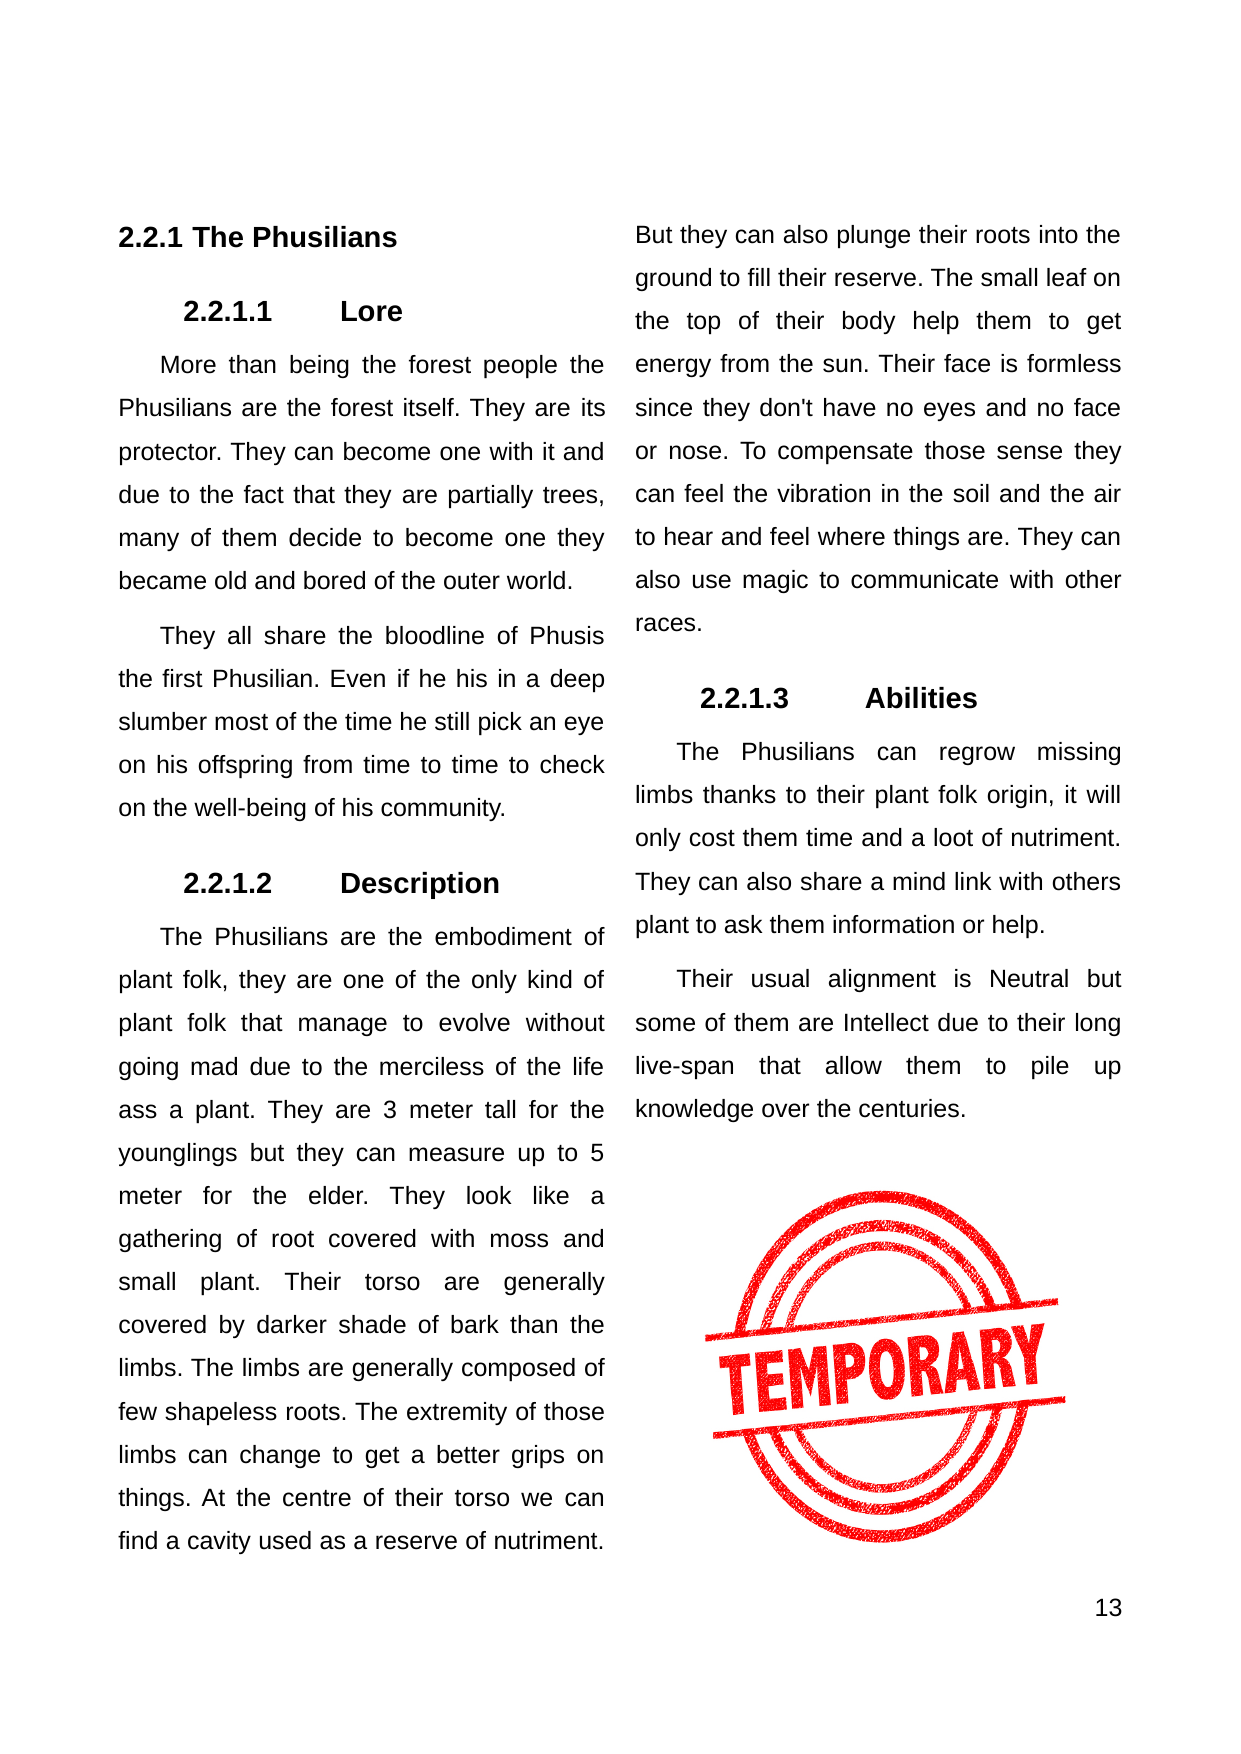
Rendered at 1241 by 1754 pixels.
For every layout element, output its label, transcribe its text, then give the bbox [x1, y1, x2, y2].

text But they can also plunge their roots into the ground to fill their reserve. The small leaf on the top of their body help them to get energy from the sun. Their face is formless since they don't have no eyes and no face or nose. To compensate those sense they can feel the vibration in the soil and the air to hear and feel where things are. They can also use magic to communicate with other races. [635, 220, 1122, 637]
subtitle Lore [118, 294, 605, 328]
subtitle Abilities [635, 681, 1122, 714]
text Their usual alignment is Neutral but some of them are Intellect due to their long live-span that allow them to pile up knowledge over the centuries. [635, 964, 1122, 1123]
text They all share the bloodline of Phusis the first Phusilian. Even if he his in a deep slumber most of the time he still pick an eye on his offspring from time to time to check on the well-being of his community. [118, 621, 605, 822]
picture [634, 1171, 1116, 1570]
text More than being the forest people the Phusilians are the forest itself. They are its protector. They can become one with it and due to the fact that they are partially trees, many of them decide to become one they became old and bored of the outer world. [118, 350, 605, 595]
subtitle Description [118, 866, 605, 899]
text The Phusilians are the embodiment of plant folk, they are one of the only kind of plant folk that manage to evolve without going mad due to the merciless of the life ass a plant. They are 3 meter tall for the younglings but they can measure up to 5 meter for the elder. They look like a gathering of root covered with moss and small plant. Their torso are generally covered by darker shade of bark than the limbs. The limbs are generally composed of few shapeless roots. The extremity of those limbs can change to get a better grips on things. At the centre of their torso we can find a cavity used as a reserve of nutriment. [118, 922, 605, 1555]
subtitle The Phusilians [118, 220, 605, 254]
text The Phusilians can regrow missing limbs thanks to their plant folk origin, it will only cost them time and a loot of nutriment. They can also share a mind link with others plant to ask them information or help. [635, 737, 1122, 938]
